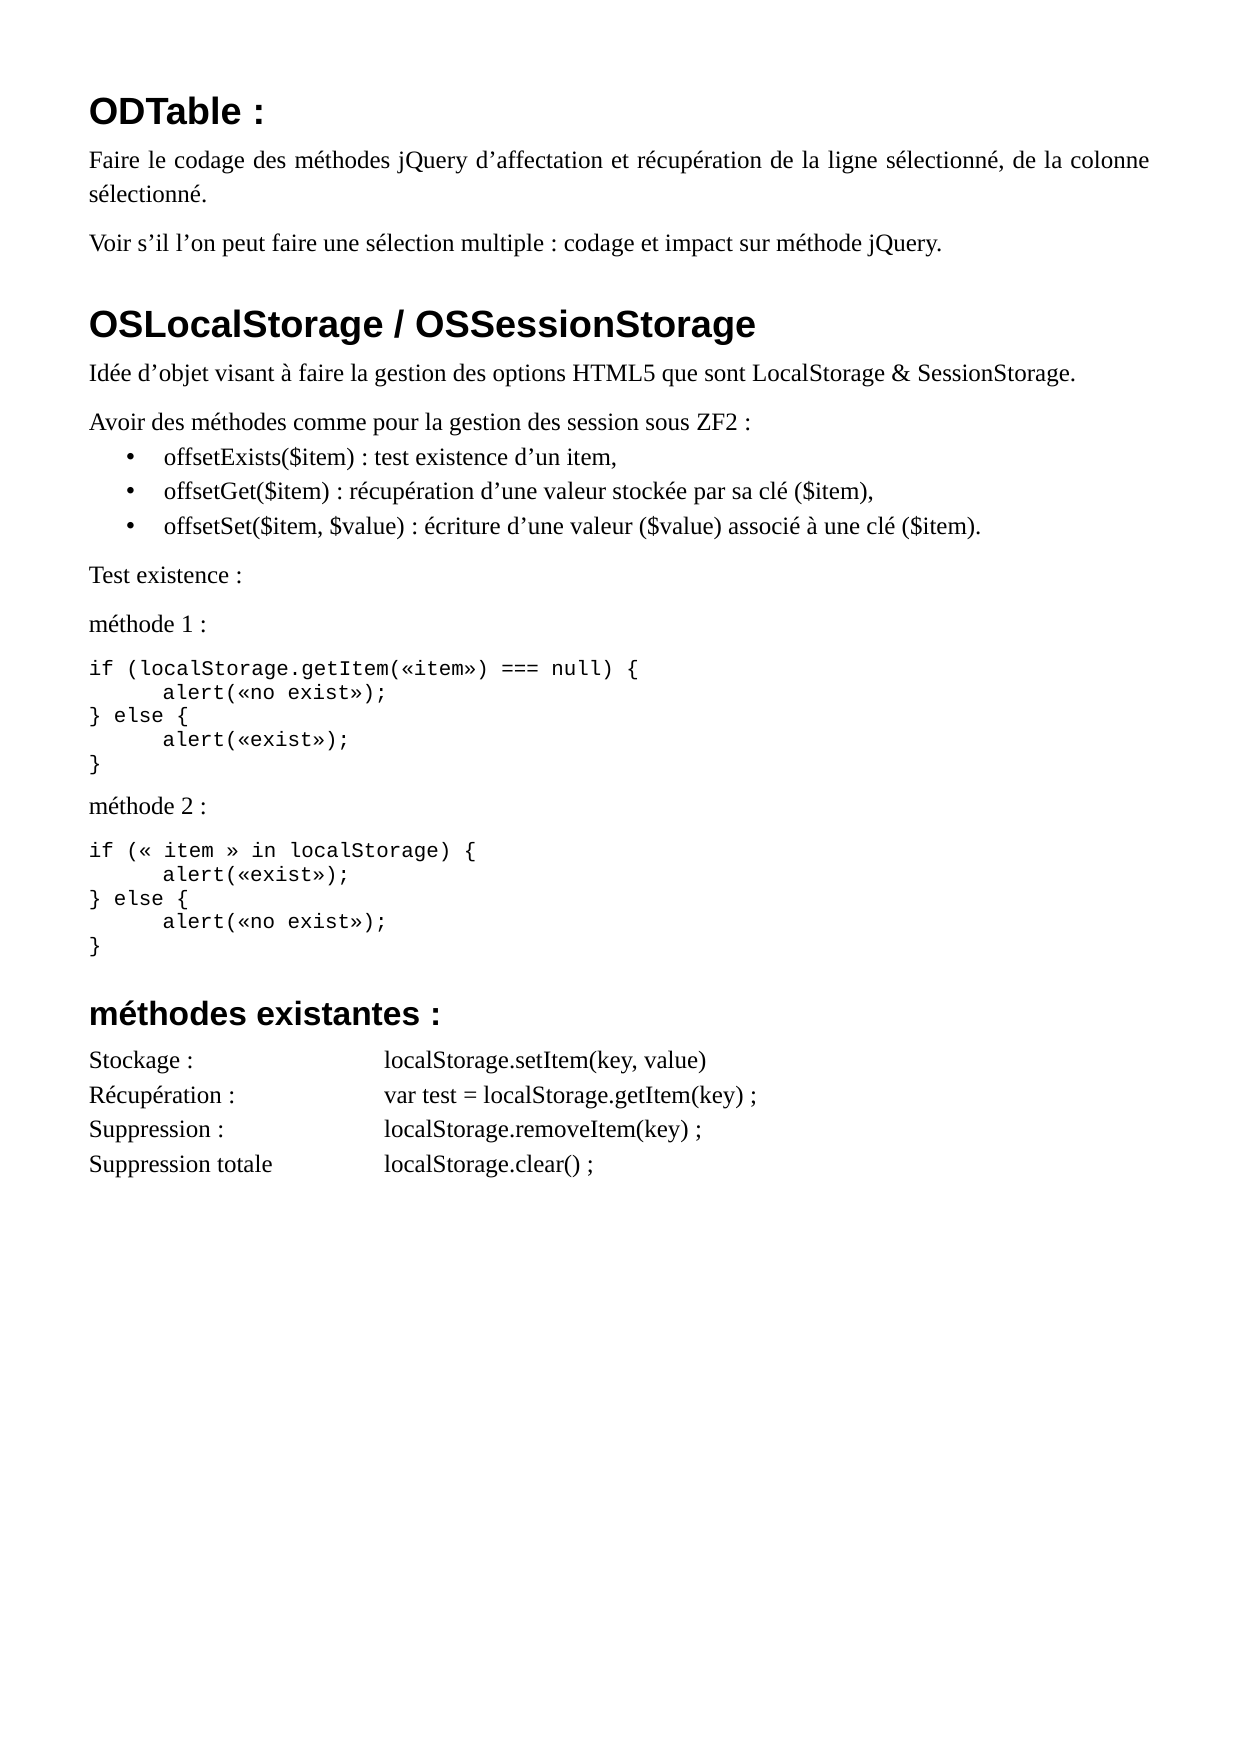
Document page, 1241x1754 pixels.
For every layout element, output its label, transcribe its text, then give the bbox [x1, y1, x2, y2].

text Faire le codage des méthodes jQuery d’affectation et récupération de la ligne sélectionné, de la colonne sélectionné. [88, 145, 1152, 208]
subtitle OSLocalStorage / OSSessionStorage [88, 302, 1152, 346]
text alert(«exist»); [88, 864, 1152, 887]
subtitle ODTable : [88, 88, 1152, 132]
text } else { [88, 705, 1152, 729]
text Suppression : localStorage.removeItem(key) ; [88, 1114, 1152, 1143]
text alert(«exist»); [88, 729, 1152, 753]
text Voir s’il l’on peut faire une sélection multiple : codage et impact sur méthode jQuery. [88, 228, 1152, 257]
text Test existence : [88, 560, 1152, 589]
list offsetSet($item, $value) : écriture d’une valeur ($value) associé à une clé ($item). [126, 511, 1152, 540]
text } else { [88, 887, 1152, 911]
text alert(«no exist»); [88, 911, 1152, 935]
text Suppression totale localStorage.clear() ; [88, 1149, 1152, 1177]
subtitle méthodes existantes : [88, 994, 1152, 1033]
text méthode 1 : [88, 609, 1152, 638]
list offsetExists($item) : test existence d’un item, [126, 442, 1152, 471]
text if (localStorage.getItem(«item») === null) { [88, 658, 1152, 682]
text Avoir des méthodes comme pour la gestion des session sous ZF2 : [88, 407, 1152, 436]
text if (« item » in localStorage) { [88, 840, 1152, 864]
text } [88, 753, 1152, 776]
text alert(«no exist»); [88, 682, 1152, 705]
text } [88, 935, 1152, 958]
text Idée d’objet visant à faire la gestion des options HTML5 que sont LocalStorage & SessionStorage. [88, 358, 1152, 387]
text méthode 2 : [88, 791, 1152, 820]
list offsetGet($item) : récupération d’une valeur stockée par sa clé ($item), [126, 476, 1152, 505]
text Stockage : localStorage.setItem(key, value) [88, 1045, 1152, 1074]
text Récupération : var test = localStorage.getItem(key) ; [88, 1080, 1152, 1108]
